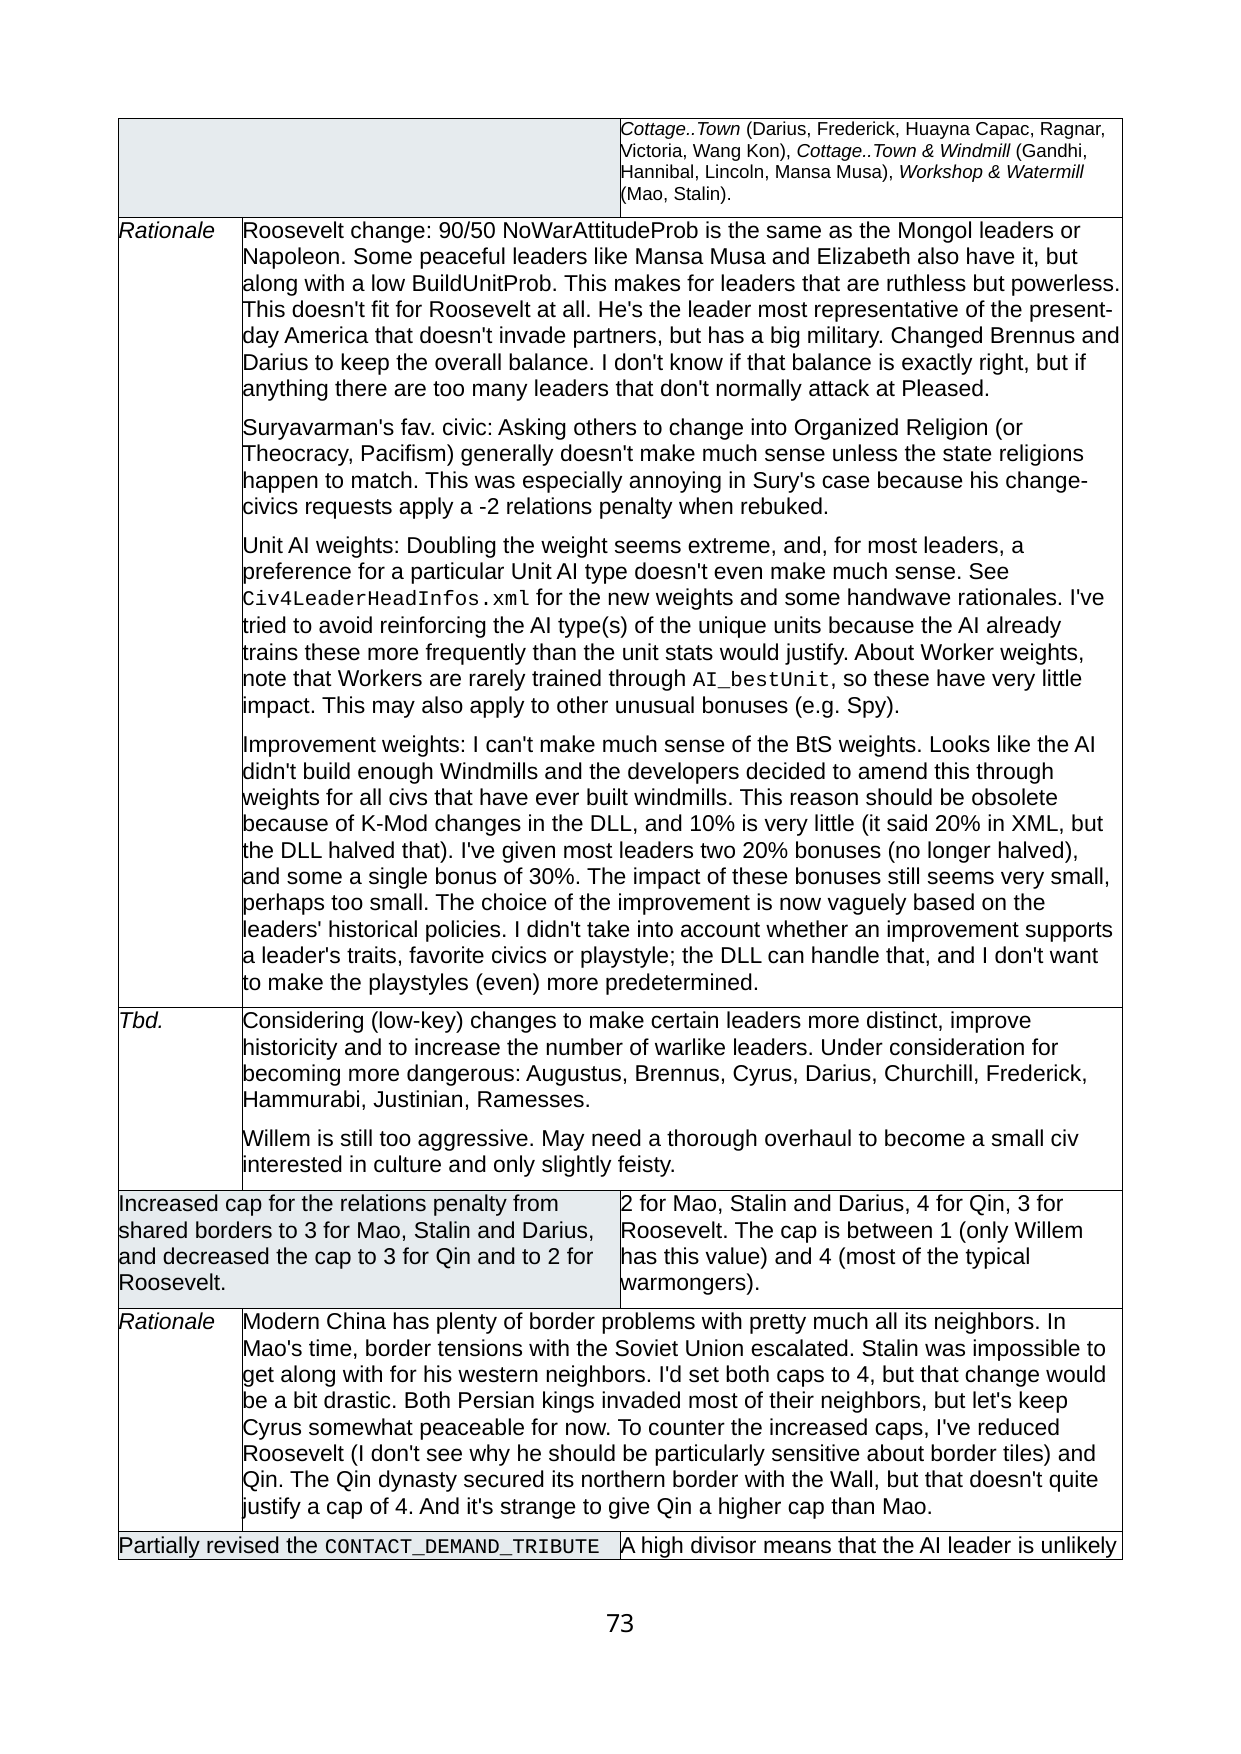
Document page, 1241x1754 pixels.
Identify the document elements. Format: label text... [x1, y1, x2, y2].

table_cell Roosevelt change: 90/50 NoWarAttitudeProb is the same as the Mongol leaders or Napoleon. Some peaceful leaders like Mansa Musa and Elizabeth also have it, but along with a low BuildUnitProb. This makes for leaders that are ruthless but powerless. This doesn't fit for Roosevelt at all. He's the leader most representative of the present-day America that doesn't invade partners, but has a big military. Changed Brennus and Darius to keep the overall balance. I don't know if that balance is exactly right, but if anything there are too many leaders that don't normally attack at Pleased. Suryavarman's fav. civic: Asking others to change into Organized Religion (or Theocracy, Pacifism) generally doesn't make much sense unless the state religions happen to match. This was especially annoying in Sury's case because his change-civics requests apply a -2 relations penalty when rebuked. Unit AI weights: Doubling the weight seems extreme, and, for most leaders, a preference for a particular Unit AI type doesn't even make much sense. See Civ4LeaderHeadInfos.xml for the new weights and some handwave rationales. I've tried to avoid reinforcing the AI type(s) of the unique units because the AI already trains these more frequently than the unit stats would justify. About Worker weights, note that Workers are rarely trained through AI_bestUnit, so these have very little impact. This may also apply to other unusual bonuses (e.g. Spy). Improvement weights: I can't make much sense of the BtS weights. Looks like the AI didn't build enough Windmills and the developers decided to amend this through weights for all civs that have ever built windmills. This reason should be obsolete because of K-Mod changes in the DLL, and 10% is very little (it said 20% in XML, but the DLL halved that). I've given most leaders two 20% bonuses (no longer halved), and some a single bonus of 30%. The impact of these bonuses still seems very small, perhaps too small. The choice of the improvement is now vaguely based on the leaders' historical policies. I didn't take into account whether an improvement supports a leader's traits, favorite civics or playstyle; the DLL can handle that, and I don't want to make the playstyles (even) more predetermined. [243, 218, 1122, 1007]
table_cell Tbd. [119, 1008, 242, 1190]
table_cell 2 for Mao, Stalin and Darius, 4 for Qin, 3 for Roosevelt. The cap is between 1 (only Willem has this value) and 4 (most of the typical warmongers). [621, 1191, 1122, 1308]
table_cell Rationale [119, 218, 242, 1007]
table_cell Considering (low-key) changes to make certain leaders more distinct, improve historicity and to increase the number of warlike leaders. Under consideration for becoming more dangerous: Augustus, Brennus, Cyrus, Darius, Churchill, Frederick, Hammurabi, Justinian, Ramesses. Willem is still too aggressive. May need a thorough overhaul to become a small civ interested in culture and only slightly feisty. [243, 1008, 1122, 1190]
table_cell [119, 119, 620, 217]
table_cell Modern China has plenty of border problems with pretty much all its neighbors. In Mao's time, border tensions with the Soviet Union escalated. Stalin was impossible to get along with for his western neighbors. I'd set both caps to 4, but that change would be a bit drastic. Both Persian kings invaded most of their neighbors, but let's keep Cyrus somewhat peaceable for now. To counter the increased caps, I've reduced Roosevelt (I don't see why he should be particularly sensitive about border tiles) and Qin. The Qin dynasty secured its northern border with the Wall, but that doesn't quite justify a cap of 4. And it's strange to give Qin a higher cap than Mao. [243, 1309, 1122, 1531]
table_cell A high divisor means that the AI leader is unlikely [621, 1532, 1122, 1559]
table_cell Increased cap for the relations penalty from shared borders to 3 for Mao, Stalin and Darius, and decreased the cap to 3 for Qin and to 2 for Roosevelt. [119, 1191, 620, 1308]
table_cell Cottage..Town (Darius, Frederick, Huayna Capac, Ragnar, Victoria, Wang Kon), Cottage..Town & Windmill (Gandhi, Hannibal, Lincoln, Mansa Musa), Workshop & Watermill (Mao, Stalin). [621, 119, 1122, 217]
table_cell Partially revised the CONTACT_DEMAND_TRIBUTE [119, 1532, 620, 1559]
table_cell Rationale [119, 1309, 242, 1531]
